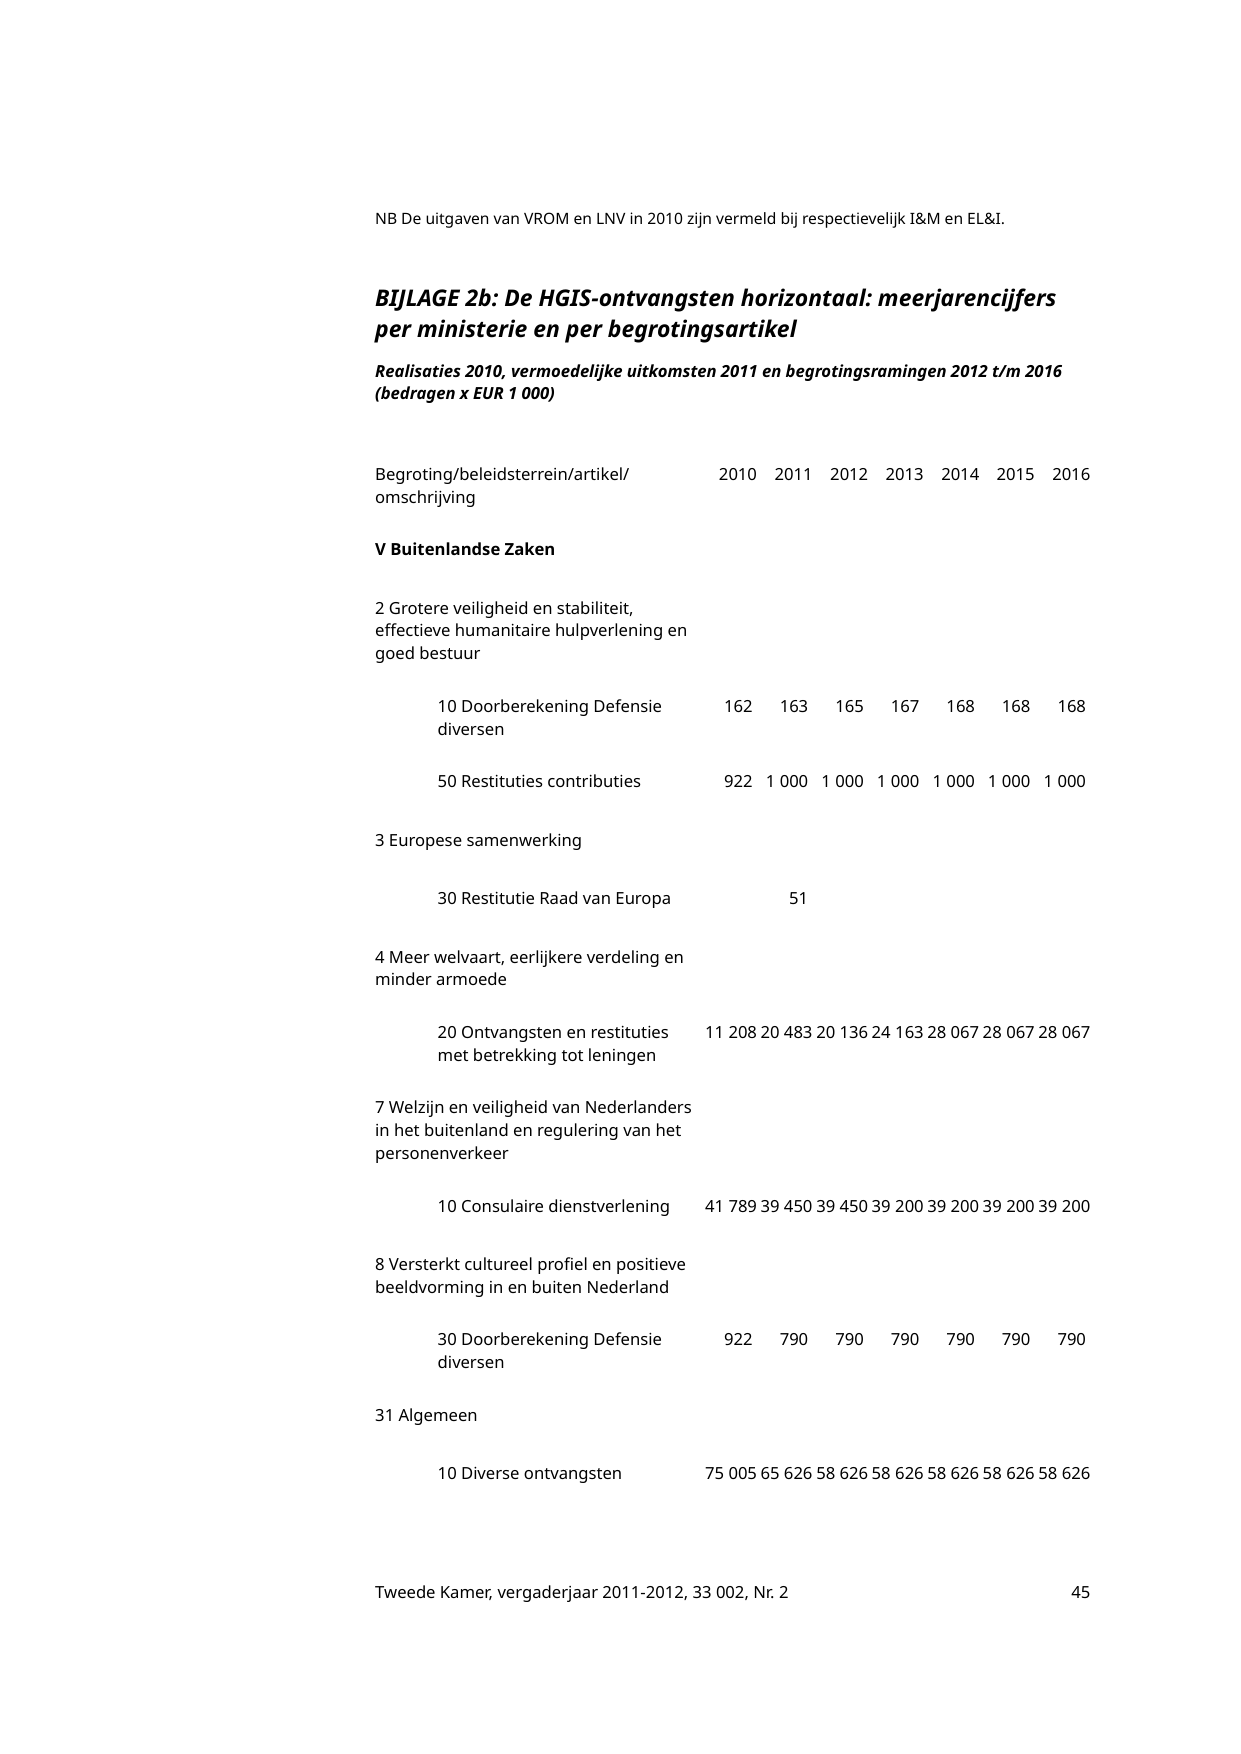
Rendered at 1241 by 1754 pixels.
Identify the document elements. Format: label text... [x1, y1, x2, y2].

table_cell 167 [868, 695, 923, 770]
table_cell [701, 1253, 757, 1328]
table_cell 790 [757, 1328, 812, 1403]
table_cell 75 005 [701, 1462, 757, 1520]
table_cell 4 Meer welvaart, eerlijkere verdeling en minder armoede [375, 945, 701, 1021]
table_cell [375, 695, 437, 770]
table_cell [701, 887, 757, 945]
table_cell [375, 1462, 437, 1520]
table_cell 168 [979, 695, 1034, 770]
table_cell 31 Algemeen [375, 1404, 701, 1462]
table_cell 24 163 [868, 1021, 923, 1096]
table_cell 28 067 [1035, 1021, 1090, 1096]
table_cell [868, 887, 923, 945]
table_cell [757, 1404, 812, 1462]
table_cell [701, 538, 757, 596]
table_cell [979, 1253, 1034, 1328]
table_cell [812, 1096, 868, 1194]
table_cell [757, 596, 812, 694]
table_cell 20 136 [812, 1021, 868, 1096]
table_header 2011 [757, 463, 812, 538]
table_cell 39 450 [757, 1194, 812, 1253]
table_cell 10 Doorberekening Defensie diversen [438, 695, 701, 770]
table_cell 28 067 [924, 1021, 979, 1096]
table_cell [1035, 828, 1090, 887]
table_cell [924, 1404, 979, 1462]
table_cell [868, 945, 923, 1021]
table_cell 58 626 [1035, 1462, 1090, 1520]
table_cell [979, 1404, 1034, 1462]
table_cell [757, 1096, 812, 1194]
table_cell 790 [1035, 1328, 1090, 1403]
table_cell [757, 945, 812, 1021]
table_cell [701, 1096, 757, 1194]
table_cell [979, 887, 1034, 945]
table_cell [979, 828, 1034, 887]
table_cell 1 000 [812, 770, 868, 828]
table_cell 1 000 [1035, 770, 1090, 828]
table_cell [812, 828, 868, 887]
table_cell [812, 596, 868, 694]
table_cell [757, 1253, 812, 1328]
table_header 2014 [924, 463, 979, 538]
table_cell 20 Ontvangsten en restituties met betrekking tot leningen [438, 1021, 701, 1096]
text NB De uitgaven van VROM en LNV in 2010 zijn vermeld bij respectievelijk I&M en EL&I. [375, 208, 1090, 229]
table_cell 1 000 [868, 770, 923, 828]
table_cell [924, 945, 979, 1021]
table_cell V Buitenlandse Zaken [375, 538, 701, 596]
table_cell [979, 945, 1034, 1021]
table_cell 162 [701, 695, 757, 770]
table_cell 28 067 [979, 1021, 1034, 1096]
table_cell 39 200 [979, 1194, 1034, 1253]
table_cell 39 200 [868, 1194, 923, 1253]
table_cell 51 [757, 887, 812, 945]
table_cell [868, 1096, 923, 1194]
table_header 2015 [979, 463, 1034, 538]
table_cell [812, 1253, 868, 1328]
table_cell [701, 828, 757, 887]
table_cell 163 [757, 695, 812, 770]
table_cell 58 626 [979, 1462, 1034, 1520]
table_cell 1 000 [757, 770, 812, 828]
table_cell [1035, 945, 1090, 1021]
table_cell 10 Diverse ontvangsten [438, 1462, 701, 1520]
table_cell 30 Restitutie Raad van Europa [438, 887, 701, 945]
table_cell 790 [812, 1328, 868, 1403]
table_cell [924, 1253, 979, 1328]
text Realisaties 2010, vermoedelijke uitkomsten 2011 en begrotingsramingen 2012 t/m 2016 (bedragen x EUR 1 000) [375, 359, 1090, 404]
table_cell [924, 596, 979, 694]
table_cell [924, 1096, 979, 1194]
table_cell 58 626 [924, 1462, 979, 1520]
table_cell 41 789 [701, 1194, 757, 1253]
table_header Begroting/beleidsterrein/artikel/omschrijving [375, 463, 701, 538]
table_cell [375, 1194, 437, 1253]
table_cell 790 [868, 1328, 923, 1403]
table_cell [375, 770, 437, 828]
table_cell 2 Grotere veiligheid en stabiliteit, effectieve humanitaire hulpverlening en goed bestuur [375, 596, 701, 694]
table_cell [979, 1096, 1034, 1194]
table_cell 168 [924, 695, 979, 770]
table_cell 7 Welzijn en veiligheid van Nederlanders in het buitenland en regulering van het personenverkeer [375, 1096, 701, 1194]
table_cell [812, 887, 868, 945]
table_cell [375, 1328, 437, 1403]
table_cell [868, 596, 923, 694]
table_cell 790 [924, 1328, 979, 1403]
table_header 2013 [868, 463, 923, 538]
table_cell [757, 538, 812, 596]
table_cell [924, 538, 979, 596]
table_cell [1035, 1253, 1090, 1328]
table_cell [979, 596, 1034, 694]
table_cell [868, 828, 923, 887]
table_cell 3 Europese samenwerking [375, 828, 701, 887]
table_cell 11 208 [701, 1021, 757, 1096]
table_cell [868, 1404, 923, 1462]
table_cell 1 000 [924, 770, 979, 828]
table_cell [701, 945, 757, 1021]
table_cell 39 200 [924, 1194, 979, 1253]
table_cell 50 Restituties contributies [438, 770, 701, 828]
table_cell 30 Doorberekening Defensie diversen [438, 1328, 701, 1403]
table_cell [1035, 538, 1090, 596]
table_cell 165 [812, 695, 868, 770]
table_cell 10 Consulaire dienstverlening [438, 1194, 701, 1253]
table_cell 65 626 [757, 1462, 812, 1520]
table_cell [812, 945, 868, 1021]
table_cell [812, 1404, 868, 1462]
table_cell [924, 887, 979, 945]
table_cell 58 626 [868, 1462, 923, 1520]
table_header 2012 [812, 463, 868, 538]
table_cell [375, 1021, 437, 1096]
table_cell 922 [701, 770, 757, 828]
table_cell [1035, 887, 1090, 945]
table_cell [868, 538, 923, 596]
table_cell [701, 1404, 757, 1462]
table_cell 39 450 [812, 1194, 868, 1253]
table_cell [1035, 596, 1090, 694]
table_header 2016 [1035, 463, 1090, 538]
table_cell [812, 538, 868, 596]
table_cell [924, 828, 979, 887]
table_cell [757, 828, 812, 887]
subtitle BIJLAGE 2b: De HGIS-ontvangsten horizontaal: meerjarencijfers per ministerie en per begrotingsartikel [375, 282, 1090, 344]
table_cell 922 [701, 1328, 757, 1403]
table_cell 1 000 [979, 770, 1034, 828]
table_cell [1035, 1096, 1090, 1194]
table_cell 8 Versterkt cultureel profiel en positieve beeldvorming in en buiten Nederland [375, 1253, 701, 1328]
table_cell 168 [1035, 695, 1090, 770]
table_cell 58 626 [812, 1462, 868, 1520]
table_cell [701, 596, 757, 694]
table_cell [979, 538, 1034, 596]
table_cell [375, 887, 437, 945]
table_cell [1035, 1404, 1090, 1462]
table_cell 790 [979, 1328, 1034, 1403]
table_header 2010 [701, 463, 757, 538]
table_cell 20 483 [757, 1021, 812, 1096]
table_cell [868, 1253, 923, 1328]
table_cell 39 200 [1035, 1194, 1090, 1253]
